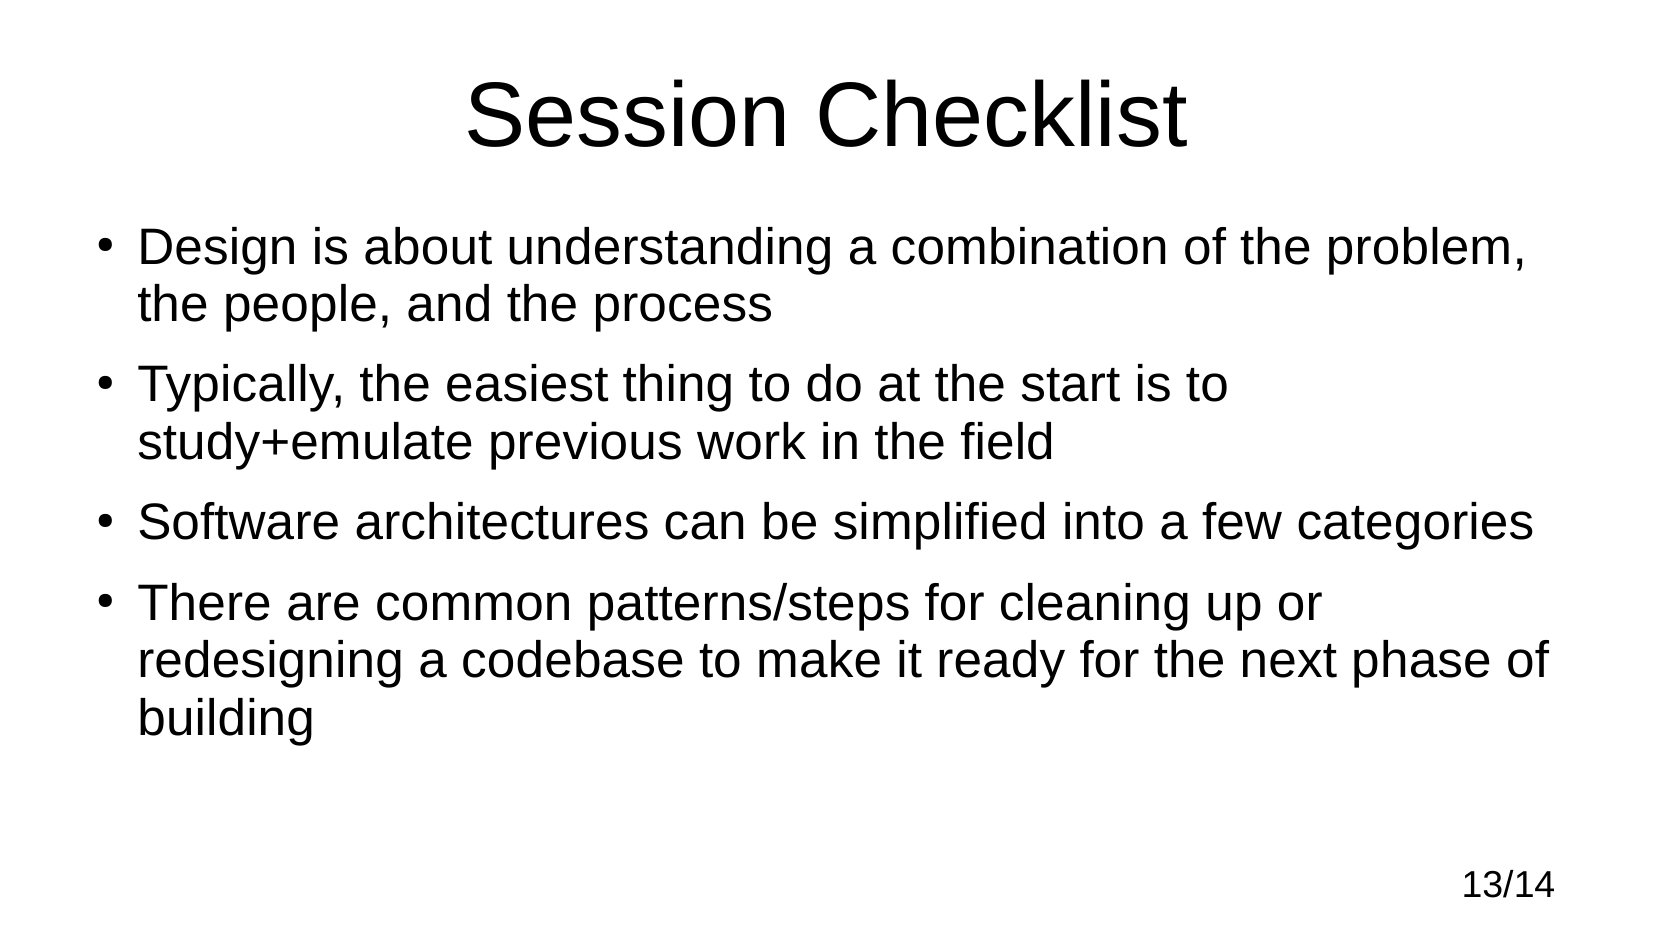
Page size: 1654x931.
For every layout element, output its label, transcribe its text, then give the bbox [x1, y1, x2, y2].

title Session Checklist [82, 37, 1571, 193]
list Design is about understanding a combination of the problem, the people, and the process Typically, the easiest thing to do at the start is to study+emulate previous work in the field Software architectures can be simplified into a few categories There are common patterns/steps for cleaning up or redesigning a codebase to make it ready for the next phase of building [82, 217, 1571, 758]
text_box <number>/14 [1446, 856, 1625, 931]
